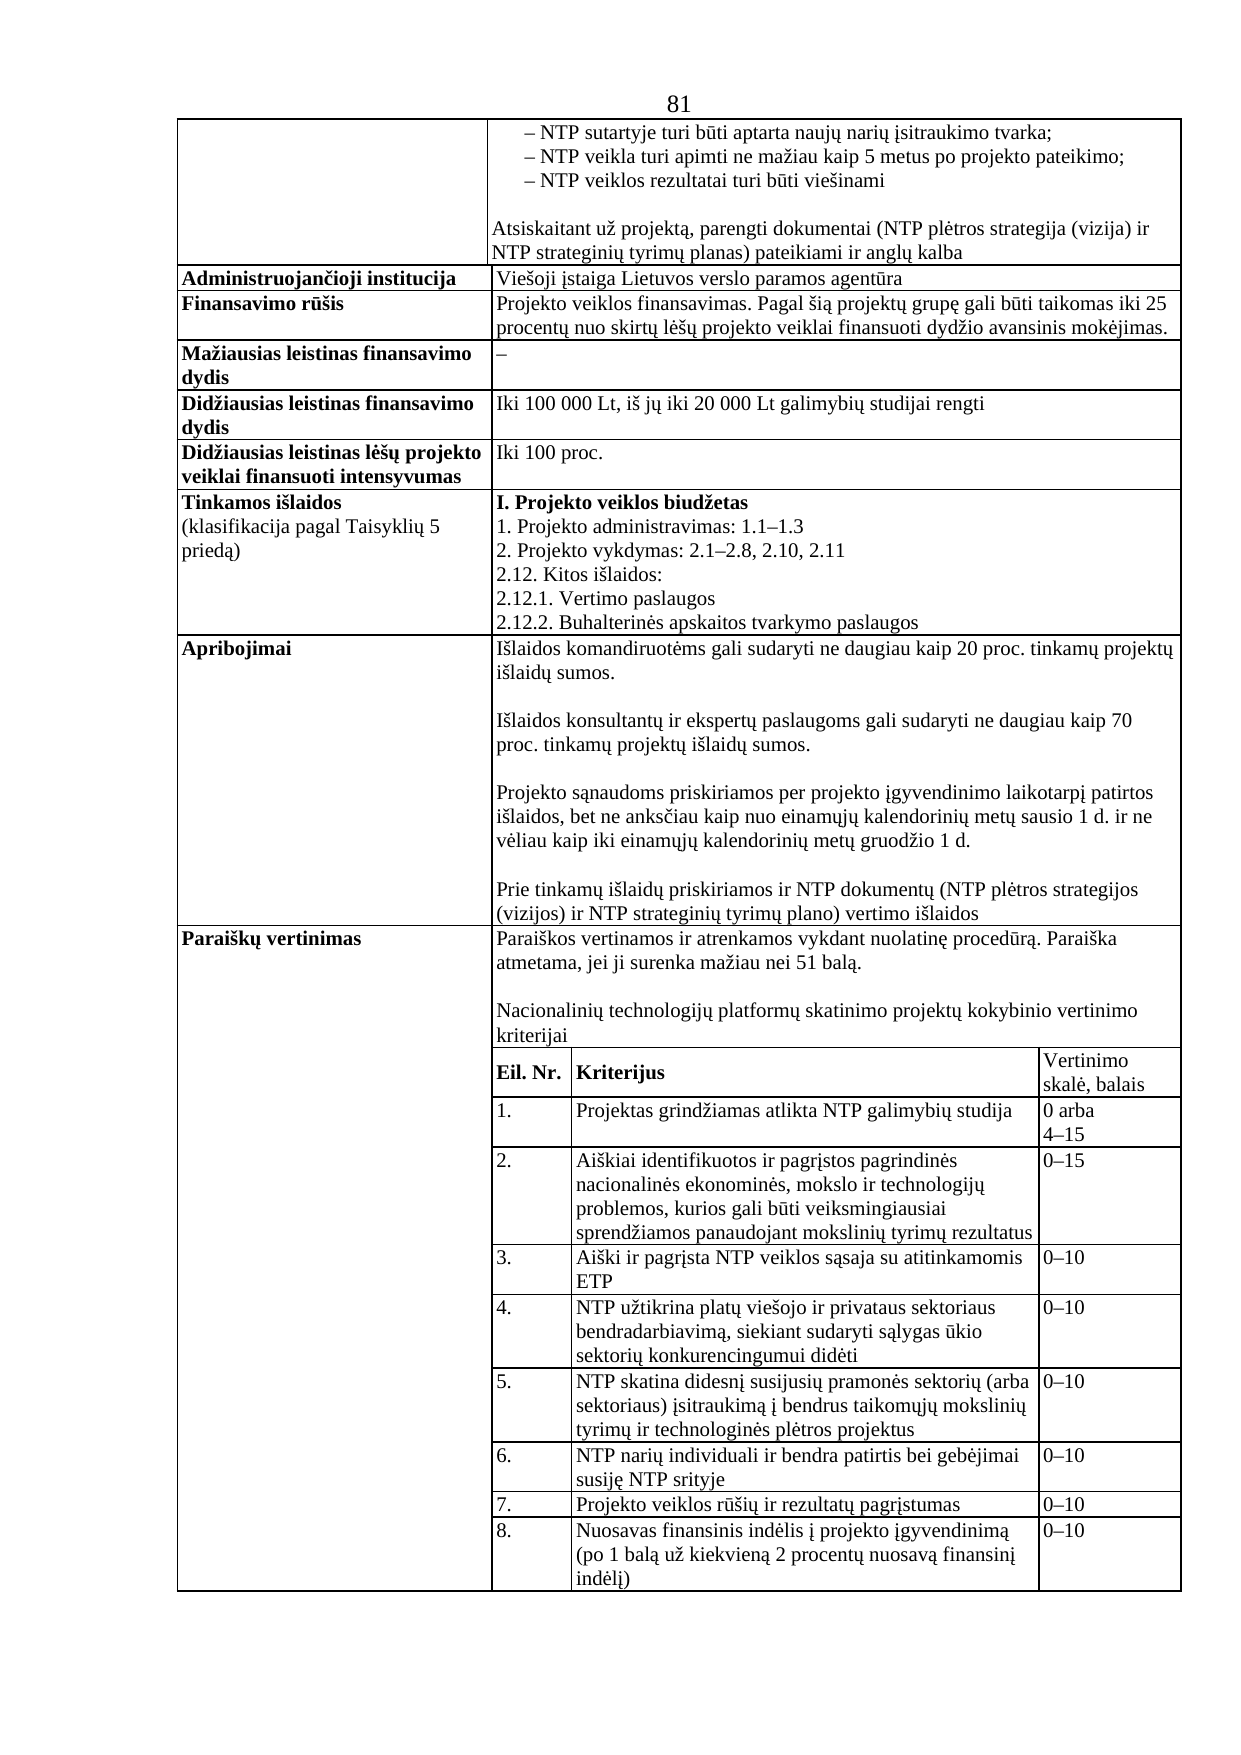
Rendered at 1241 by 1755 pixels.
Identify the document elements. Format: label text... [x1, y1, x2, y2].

table_cell Aiškiai identifikuotos ir pagrįstos pagrindinės nacionalinės ekonominės, mokslo ir technologijų problemos, kurios gali būti veiksmingiausiai sprendžiamos panaudojant mokslinių tyrimų rezultatus [572, 1148, 1038, 1244]
table_cell 8. [493, 1518, 571, 1590]
table_cell Nuosavas finansinis indėlis į projekto įgyvendinimą (po 1 balą už kiekvieną 2 procentų nuosavą finansinį indėlį) [572, 1518, 1038, 1590]
table_cell Eil. Nr. [493, 1048, 571, 1096]
table_cell 1. [493, 1098, 571, 1146]
table_cell – NTP sutartyje turi būti aptarta naujų narių įsitraukimo tvarka; – NTP veikla turi apimti ne mažiau kaip 5 metus po projekto pateikimo; – NTP veiklos rezultatai turi būti viešinami Atsiskaitant už projektą, parengti dokumentai (NTP plėtros strategija (vizija) ir NTP strateginių tyrimų planas) pateikiami ir anglų kalba [488, 120, 1180, 264]
table_cell I. Projekto veiklos biudžetas 1. Projekto administravimas: 1.1–1.3 2. Projekto vykdymas: 2.1–2.8, 2.10, 2.11 2.12. Kitos išlaidos: 2.12.1. Vertimo paslaugos 2.12.2. Buhalterinės apskaitos tvarkymo paslaugos [493, 490, 1180, 634]
table_cell 0–10 [1040, 1443, 1180, 1491]
table_cell 0–10 [1040, 1369, 1180, 1441]
table_cell Projekto veiklos rūšių ir rezultatų pagrįstumas [572, 1492, 1038, 1516]
table_cell – [493, 341, 1180, 389]
table_cell Vertinimo skalė, balais [1040, 1048, 1180, 1096]
table_cell Projekto veiklos finansavimas. Pagal šią projektų grupę gali būti taikomas iki 25 procentų nuo skirtų lėšų projekto veiklai finansuoti dydžio avansinis mokėjimas. [493, 291, 1180, 339]
table_cell 4. [493, 1295, 571, 1367]
table_cell 6. [493, 1443, 571, 1491]
table_cell Didžiausias leistinas finansavimo dydis [178, 391, 491, 439]
table_cell 5. [493, 1369, 571, 1441]
table_cell Iki 100 proc. [493, 440, 1180, 488]
table_cell 0–10 [1040, 1518, 1180, 1590]
table_cell Paraiškos vertinamos ir atrenkamos vykdant nuolatinę procedūrą. Paraiška atmetama, jei ji surenka mažiau nei 51 balą. Nacionalinių technologijų platformų skatinimo projektų kokybinio vertinimo kriterijai [493, 926, 1180, 1047]
table_cell NTP skatina didesnį susijusių pramonės sektorių (arba sektoriaus) įsitraukimą į bendrus taikomųjų mokslinių tyrimų ir technologinės plėtros projektus [572, 1369, 1038, 1441]
table_cell Aiški ir pagrįsta NTP veiklos sąsaja su atitinkamomis ETP [572, 1245, 1038, 1293]
table_cell 0–15 [1040, 1148, 1180, 1244]
table_cell Didžiausias leistinas lėšų projekto veiklai finansuoti intensyvumas [178, 440, 491, 488]
table_cell Mažiausias leistinas finansavimo dydis [178, 341, 491, 389]
table_cell 0–10 [1040, 1492, 1180, 1516]
table_cell Projektas grindžiamas atlikta NTP galimybių studija [572, 1098, 1038, 1146]
table_cell 0 arba 4–15 [1040, 1098, 1180, 1146]
table_cell 2. [493, 1148, 571, 1244]
table_cell Viešoji įstaiga Lietuvos verslo paramos agentūra [493, 266, 1180, 290]
table_cell Kriterijus [572, 1048, 1038, 1096]
table_cell NTP narių individuali ir bendra patirtis bei gebėjimai susiję NTP srityje [572, 1443, 1038, 1491]
table_cell Apribojimai [178, 636, 491, 925]
table_cell [178, 120, 487, 264]
table_cell 7. [493, 1492, 571, 1516]
table_cell Finansavimo rūšis [178, 291, 491, 339]
table_cell Iki 100 000 Lt, iš jų iki 20 000 Lt galimybių studijai rengti [493, 391, 1180, 439]
table_cell 3. [493, 1245, 571, 1293]
table_cell NTP užtikrina platų viešojo ir privataus sektoriaus bendradarbiavimą, siekiant sudaryti sąlygas ūkio sektorių konkurencingumui didėti [572, 1295, 1038, 1367]
table_cell 0–10 [1040, 1245, 1180, 1293]
table_cell 0–10 [1040, 1295, 1180, 1367]
table_cell Administruojančioji institucija [178, 266, 491, 290]
table_cell Išlaidos komandiruotėms gali sudaryti ne daugiau kaip 20 proc. tinkamų projektų išlaidų sumos. Išlaidos konsultantų ir ekspertų paslaugoms gali sudaryti ne daugiau kaip 70 proc. tinkamų projektų išlaidų sumos. Projekto sąnaudoms priskiriamos per projekto įgyvendinimo laikotarpį patirtos išlaidos, bet ne anksčiau kaip nuo einamųjų kalendorinių metų sausio 1 d. ir ne vėliau kaip iki einamųjų kalendorinių metų gruodžio 1 d. Prie tinkamų išlaidų priskiriamos ir NTP dokumentų (NTP plėtros strategijos (vizijos) ir NTP strateginių tyrimų plano) vertimo išlaidos [493, 636, 1180, 925]
table_cell Paraiškų vertinimas [178, 926, 491, 1590]
table_cell Tinkamos išlaidos (klasifikacija pagal Taisyklių 5 priedą) [178, 490, 491, 634]
